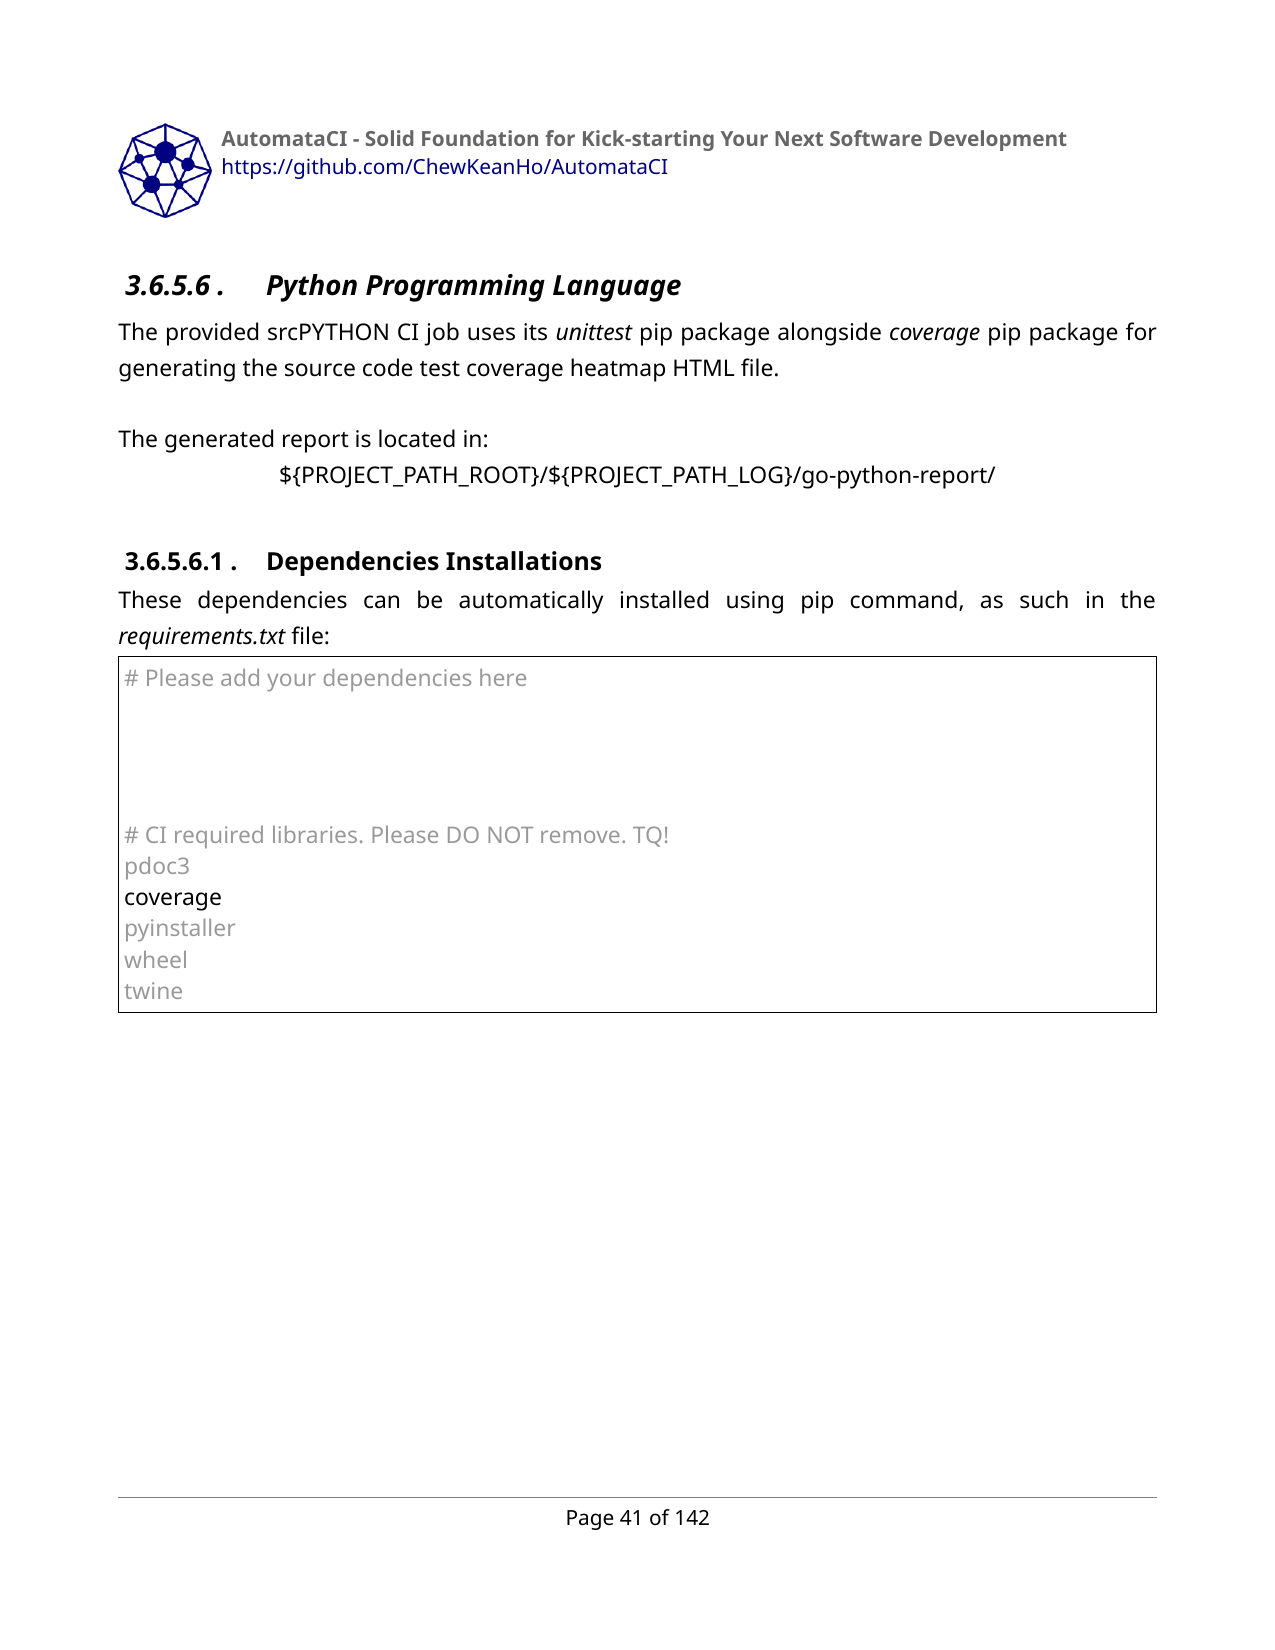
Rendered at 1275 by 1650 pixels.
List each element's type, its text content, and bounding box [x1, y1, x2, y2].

text These dependencies can be automatically installed using pip command, as such in the requirements.txt file: [118, 584, 1157, 651]
subtitle Python Programming Language [118, 265, 1157, 303]
subtitle Dependencies Installations [118, 544, 1157, 577]
text The generated report is located in: [118, 423, 1157, 454]
text ${PROJECT_PATH_ROOT}/${PROJECT_PATH_LOG}/go-python-report/ [118, 459, 1157, 491]
picture [118, 123, 212, 218]
text The provided srcPYTHON CI job uses its unittest pip package alongside coverage pip package for generating the source code test coverage heatmap HTML file. [118, 316, 1157, 383]
table_header # Please add your dependencies here # CI required libraries. Please DO NOT remove. TQ! pdoc3 coverage pyinstaller wheel twine [119, 657, 1156, 1012]
